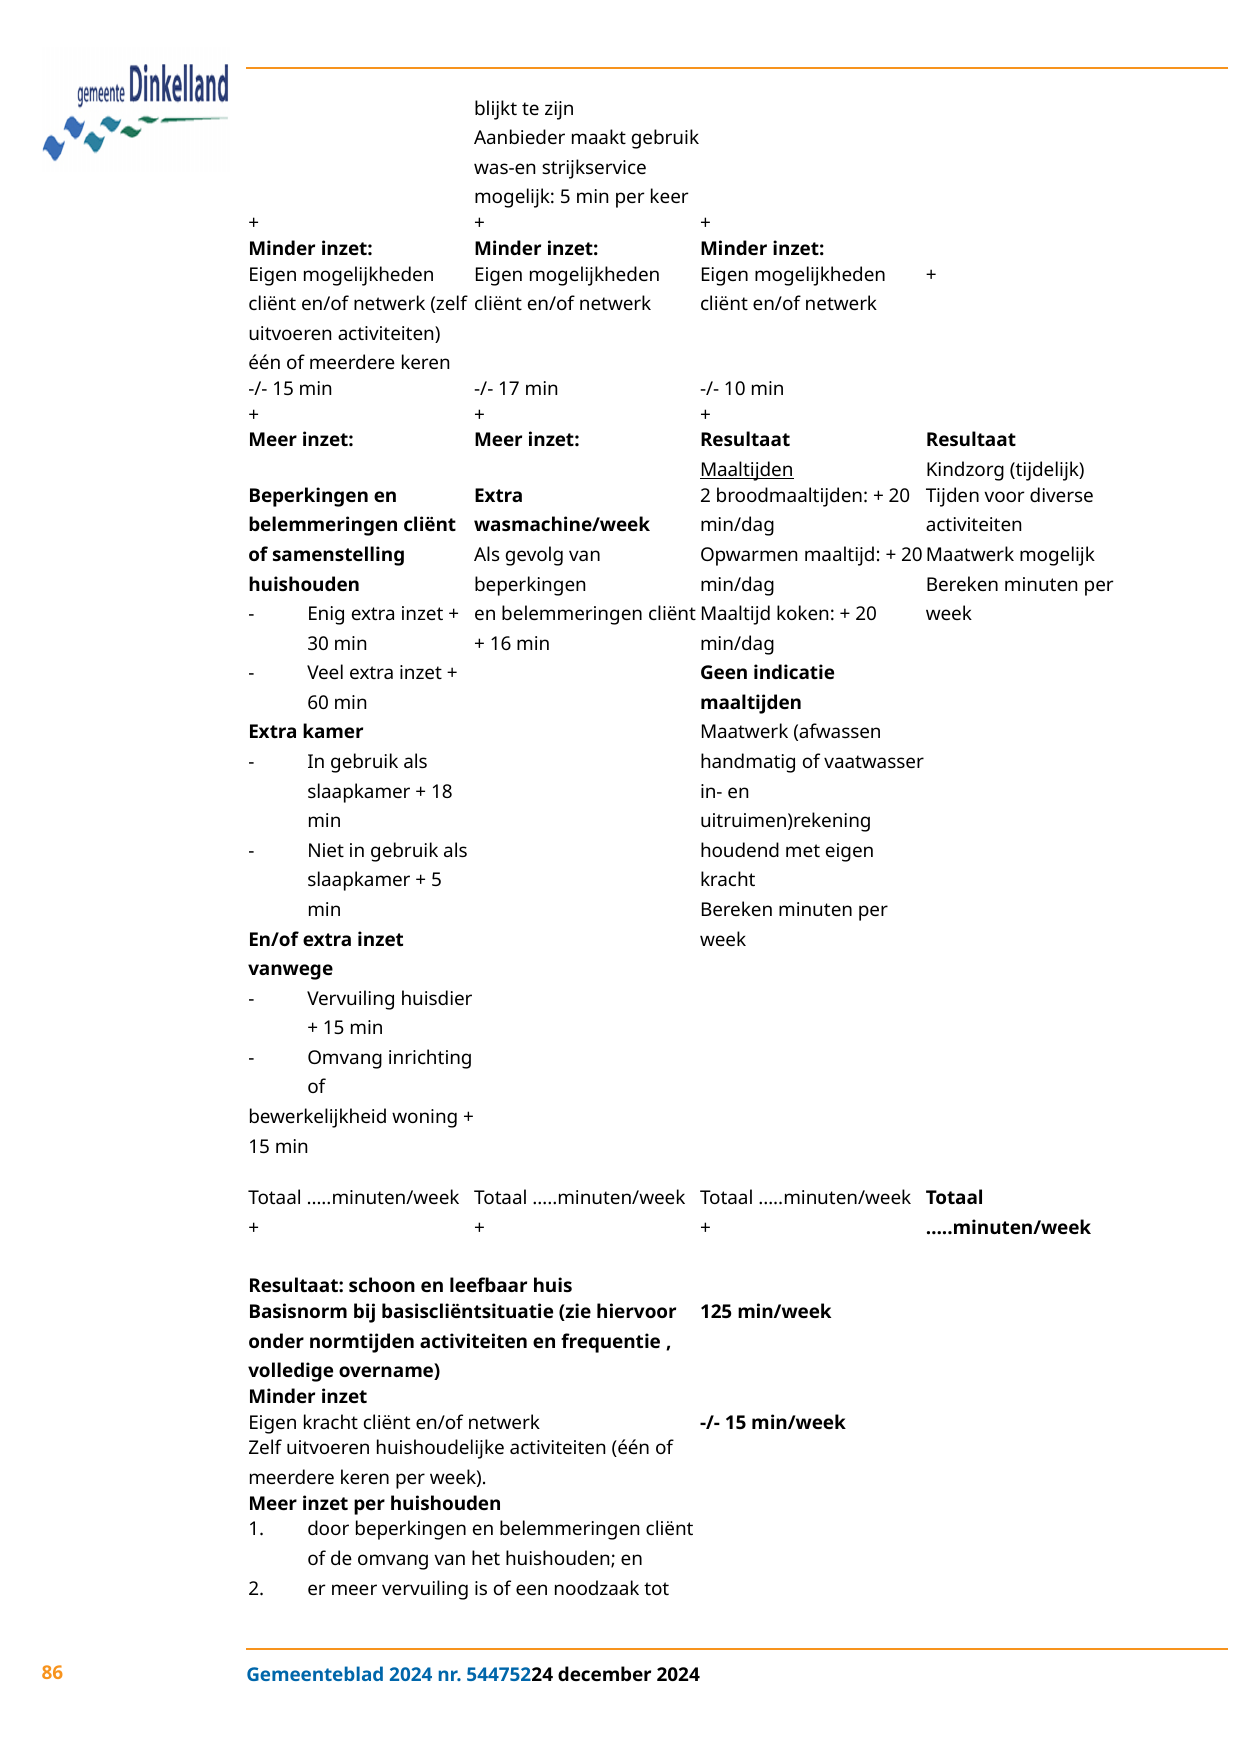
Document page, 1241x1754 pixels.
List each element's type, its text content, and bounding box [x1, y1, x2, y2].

table_cell [700, 1159, 926, 1184]
table_cell + [248, 209, 474, 235]
table_cell door beperkingen en belemmeringen cliënt of de omvang van het huishouden; en er meer vervuiling is of een noodzaak tot [248, 1516, 700, 1601]
table_cell [700, 1516, 1152, 1601]
table_cell Resultaat Kindzorg (tijdelijk) [926, 427, 1152, 482]
table_cell [926, 1159, 1152, 1184]
table_cell -/- 15 min [248, 375, 474, 401]
table_cell Resultaat Maaltijden [700, 427, 926, 482]
table_cell Meer inzet: [474, 427, 700, 482]
table_cell Totaal …..minuten/week + [248, 1184, 474, 1239]
table_cell Beperkingen en belemmeringen cliënt of samenstelling huishouden Enig extra inzet + 30 min Veel extra inzet + 60 min Extra kamer In gebruik als slaapkamer + 18 min Niet in gebruik als slaapkamer + 5 min En/of extra inzet vanwege Vervuiling huisdier + 15 min Omvang inrichting of bewerkelijkheid woning + 15 min [248, 482, 474, 1158]
table_cell 125 min/week [700, 1298, 1152, 1383]
table_cell [700, 1383, 1152, 1409]
table_header [700, 1273, 1152, 1298]
table_cell Totaal …..minuten/week + [474, 1184, 700, 1239]
table_cell [926, 95, 1152, 209]
table_cell Extra wasmachine/week Als gevolg van beperkingen en belemmeringen cliënt + 16 min [474, 482, 700, 1158]
table_cell + [926, 261, 1152, 427]
table_cell Minder inzet [248, 1383, 700, 1409]
table_cell 2 broodmaaltijden: + 20 min/dag Opwarmen maaltijd: + 20 min/dag Maaltijd koken: + 20 min/dag Geen indicatie maaltijden Maatwerk (afwassen handmatig of vaatwasser in- en uitruimen)rekening houdend met eigen kracht Bereken minuten per week [700, 482, 926, 1158]
table_cell Minder inzet: [248, 235, 474, 261]
table_cell + [700, 209, 926, 235]
picture [41, 47, 231, 172]
table_cell Eigen mogelijkheden cliënt en/of netwerk [474, 261, 700, 375]
table_cell Zelf uitvoeren huishoudelijke activiteiten (één of meerdere keren per week). [248, 1435, 700, 1490]
table_cell + [700, 401, 926, 427]
table_cell [700, 95, 926, 209]
table_cell Tijden voor diverse activiteiten Maatwerk mogelijk Bereken minuten per week [926, 482, 1152, 1158]
table_cell blijkt te zijn Aanbieder maakt gebruik was-en strijkservice mogelijk: 5 min per keer [474, 95, 700, 209]
table_cell [700, 1490, 1152, 1516]
table_cell Meer inzet: [248, 427, 474, 482]
table_cell -/- 15 min/week [700, 1409, 1152, 1434]
table_cell Eigen kracht cliënt en/of netwerk [248, 1409, 700, 1434]
table_cell [474, 1159, 700, 1184]
table_cell + [474, 209, 700, 235]
table_cell Basisnorm bij basiscliëntsituatie (zie hiervoor onder normtijden activiteiten en frequentie , volledige overname) [248, 1298, 700, 1383]
table_cell + [474, 401, 700, 427]
table_header Resultaat: schoon en leefbaar huis [248, 1273, 700, 1298]
table_cell Totaal …..minuten/week + [700, 1184, 926, 1239]
table_cell + [248, 401, 474, 427]
table_cell Minder inzet: [700, 235, 926, 261]
table_cell [926, 209, 1152, 261]
table_cell -/- 10 min [700, 375, 926, 401]
table_cell [248, 1159, 474, 1184]
table_cell Meer inzet per huishouden [248, 1490, 700, 1516]
table_cell [700, 1435, 1152, 1490]
table_cell Totaal …..minuten/week [926, 1184, 1152, 1239]
table_cell Minder inzet: [474, 235, 700, 261]
table_cell Eigen mogelijkheden cliënt en/of netwerk [700, 261, 926, 375]
table_cell -/- 17 min [474, 375, 700, 401]
table_cell [248, 95, 474, 209]
table_cell Eigen mogelijkheden cliënt en/of netwerk (zelf uitvoeren activiteiten) één of meerdere keren [248, 261, 474, 375]
